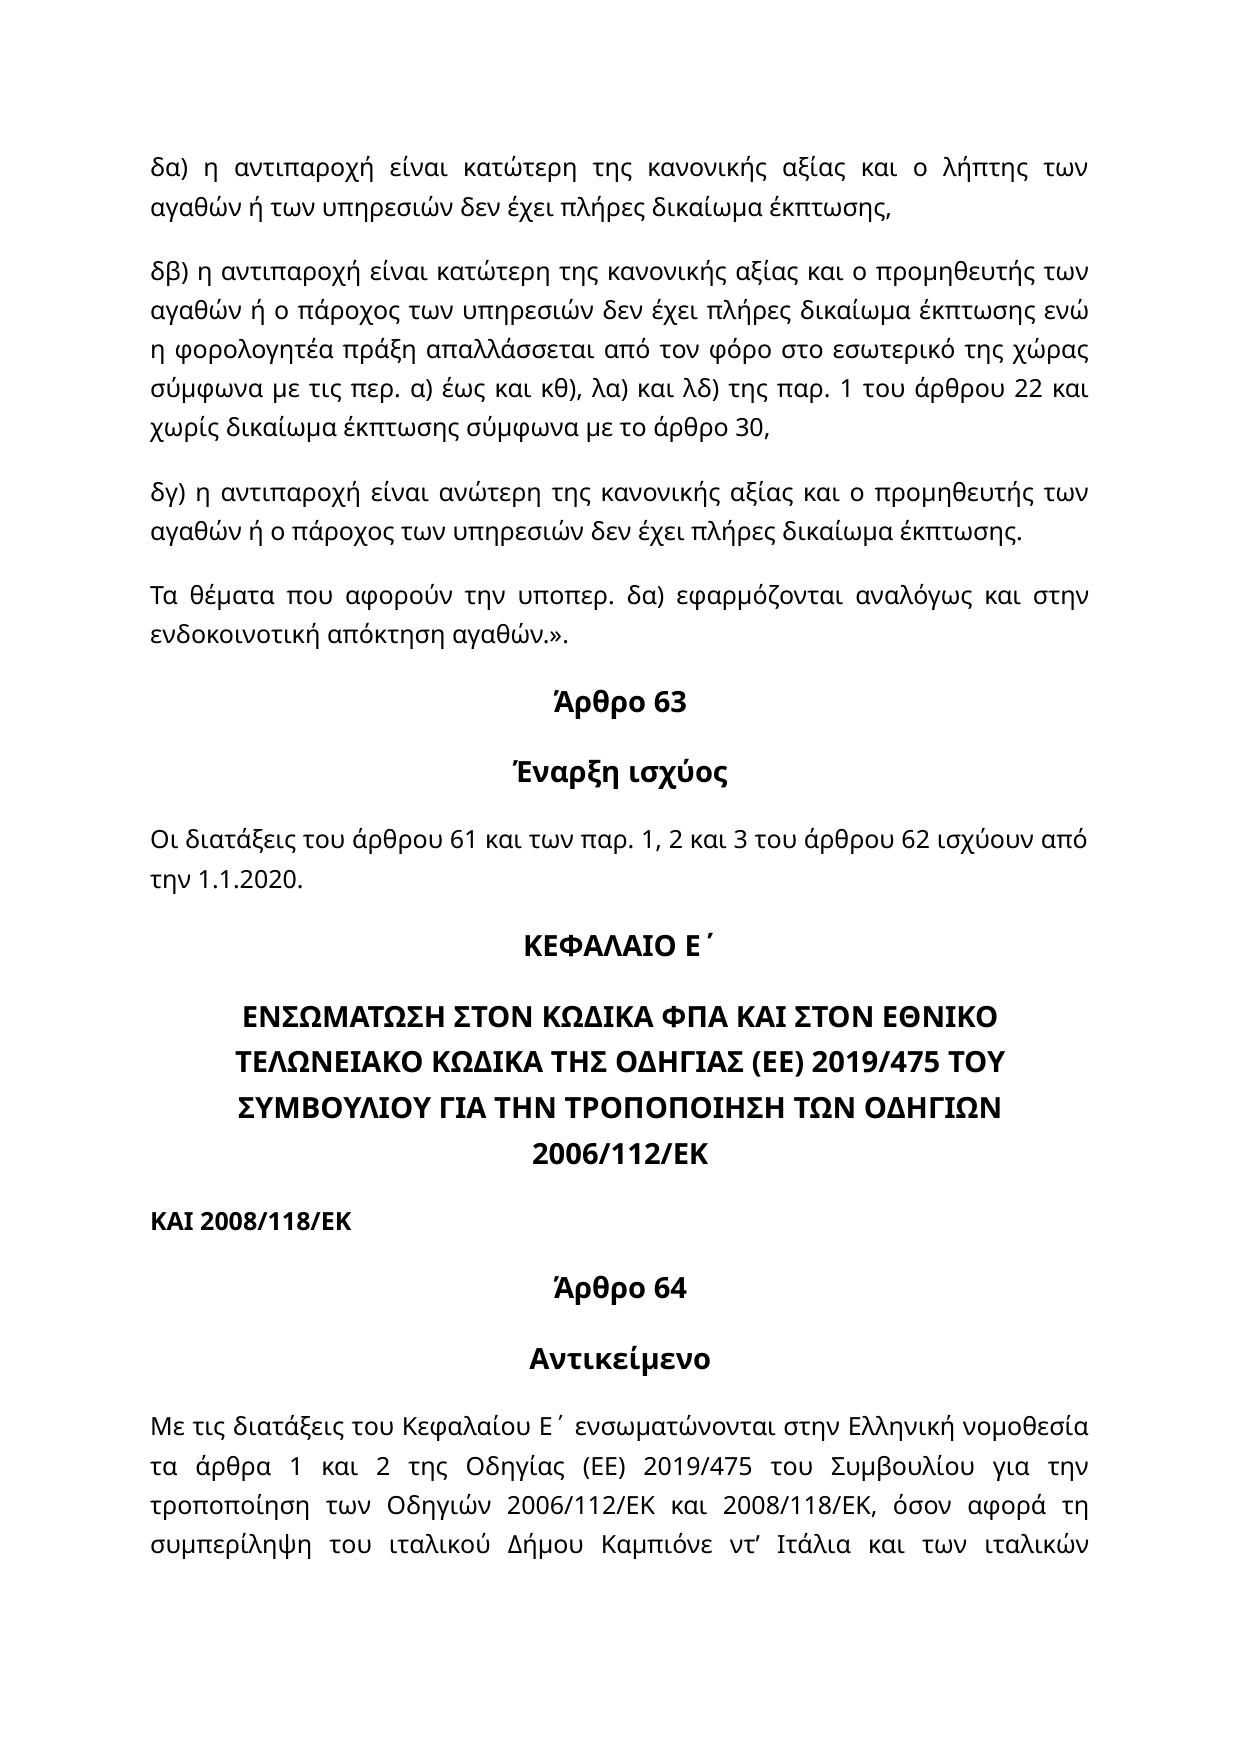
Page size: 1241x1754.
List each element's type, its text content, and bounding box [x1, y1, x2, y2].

text δα) η αντιπαροχή είναι κατώτερη της κανονικής αξίας και ο λήπτης των αγαθών ή των υπηρεσιών δεν έχει πλήρες δικαίωμα έκπτωσης, [150, 150, 1090, 223]
text Τα θέματα που αφορούν την υποπερ. δα) εφαρμόζονται αναλόγως και στην ενδοκοινοτική απόκτηση αγαθών.». [150, 577, 1090, 651]
text Οι διατάξεις του άρθρου 61 και των παρ. 1, 2 και 3 του άρθρου 62 ισχύουν από την 1.1.2020. [150, 822, 1090, 895]
subtitle ΚΕΦΑΛΑΙΟ Ε΄ [150, 925, 1090, 965]
subtitle Έναρξη ισχύος [150, 751, 1090, 791]
text δγ) η αντιπαροχή είναι ανώτερη της κανονικής αξίας και ο προμηθευτής των αγαθών ή ο πάροχος των υπηρεσιών δεν έχει πλήρες δικαίωμα έκπτωσης. [150, 474, 1090, 547]
subtitle ΕΝΣΩΜΑΤΩΣΗ ΣΤΟΝ ΚΩΔΙΚΑ ΦΠΑ ΚΑΙ ΣΤΟΝ ΕΘΝΙΚΟ ΤΕΛΩΝΕΙΑΚΟ ΚΩΔΙΚΑ ΤΗΣ ΟΔΗΓΙΑΣ (ΕΕ) 2019/475 ΤΟΥ ΣΥΜΒΟΥΛΙΟΥ ΓΙΑ ΤΗΝ ΤΡΟΠΟΠΟΙΗΣΗ ΤΩΝ ΟΔΗΓΙΩΝ 2006/112/ΕΚ [150, 996, 1090, 1173]
subtitle Άρθρο 64 [150, 1268, 1090, 1307]
text Με τις διατάξεις του Κεφαλαίου Ε΄ ενσωματώνονται στην Ελληνική νομοθεσία τα άρθρα 1 και 2 της Οδηγίας (ΕΕ) 2019/475 του Συμβουλίου για την τροποποίηση των Οδηγιών 2006/112/ΕΚ και 2008/118/ΕΚ, όσον αφορά τη συμπερίληψη του ιταλικού Δήμου Καμπιόνε ντ’ Ιτάλια και των ιταλικών [150, 1409, 1090, 1561]
text ΚΑΙ 2008/118/ΕΚ [150, 1203, 1090, 1238]
subtitle Άρθρο 63 [150, 681, 1090, 721]
subtitle Αντικείμενο [150, 1338, 1090, 1378]
text δβ) η αντιπαροχή είναι κατώτερη της κανονικής αξίας και ο προμηθευτής των αγαθών ή ο πάροχος των υπηρεσιών δεν έχει πλήρες δικαίωμα έκπτωσης ενώ η φορολογητέα πράξη απαλλάσσεται από τον φόρο στο εσωτερικό της χώρας σύμφωνα με τις περ. α) έως και κθ), λα) και λδ) της παρ. 1 του άρθρου 22 και χωρίς δικαίωμα έκπτωσης σύμφωνα με το άρθρο 30, [150, 253, 1090, 444]
